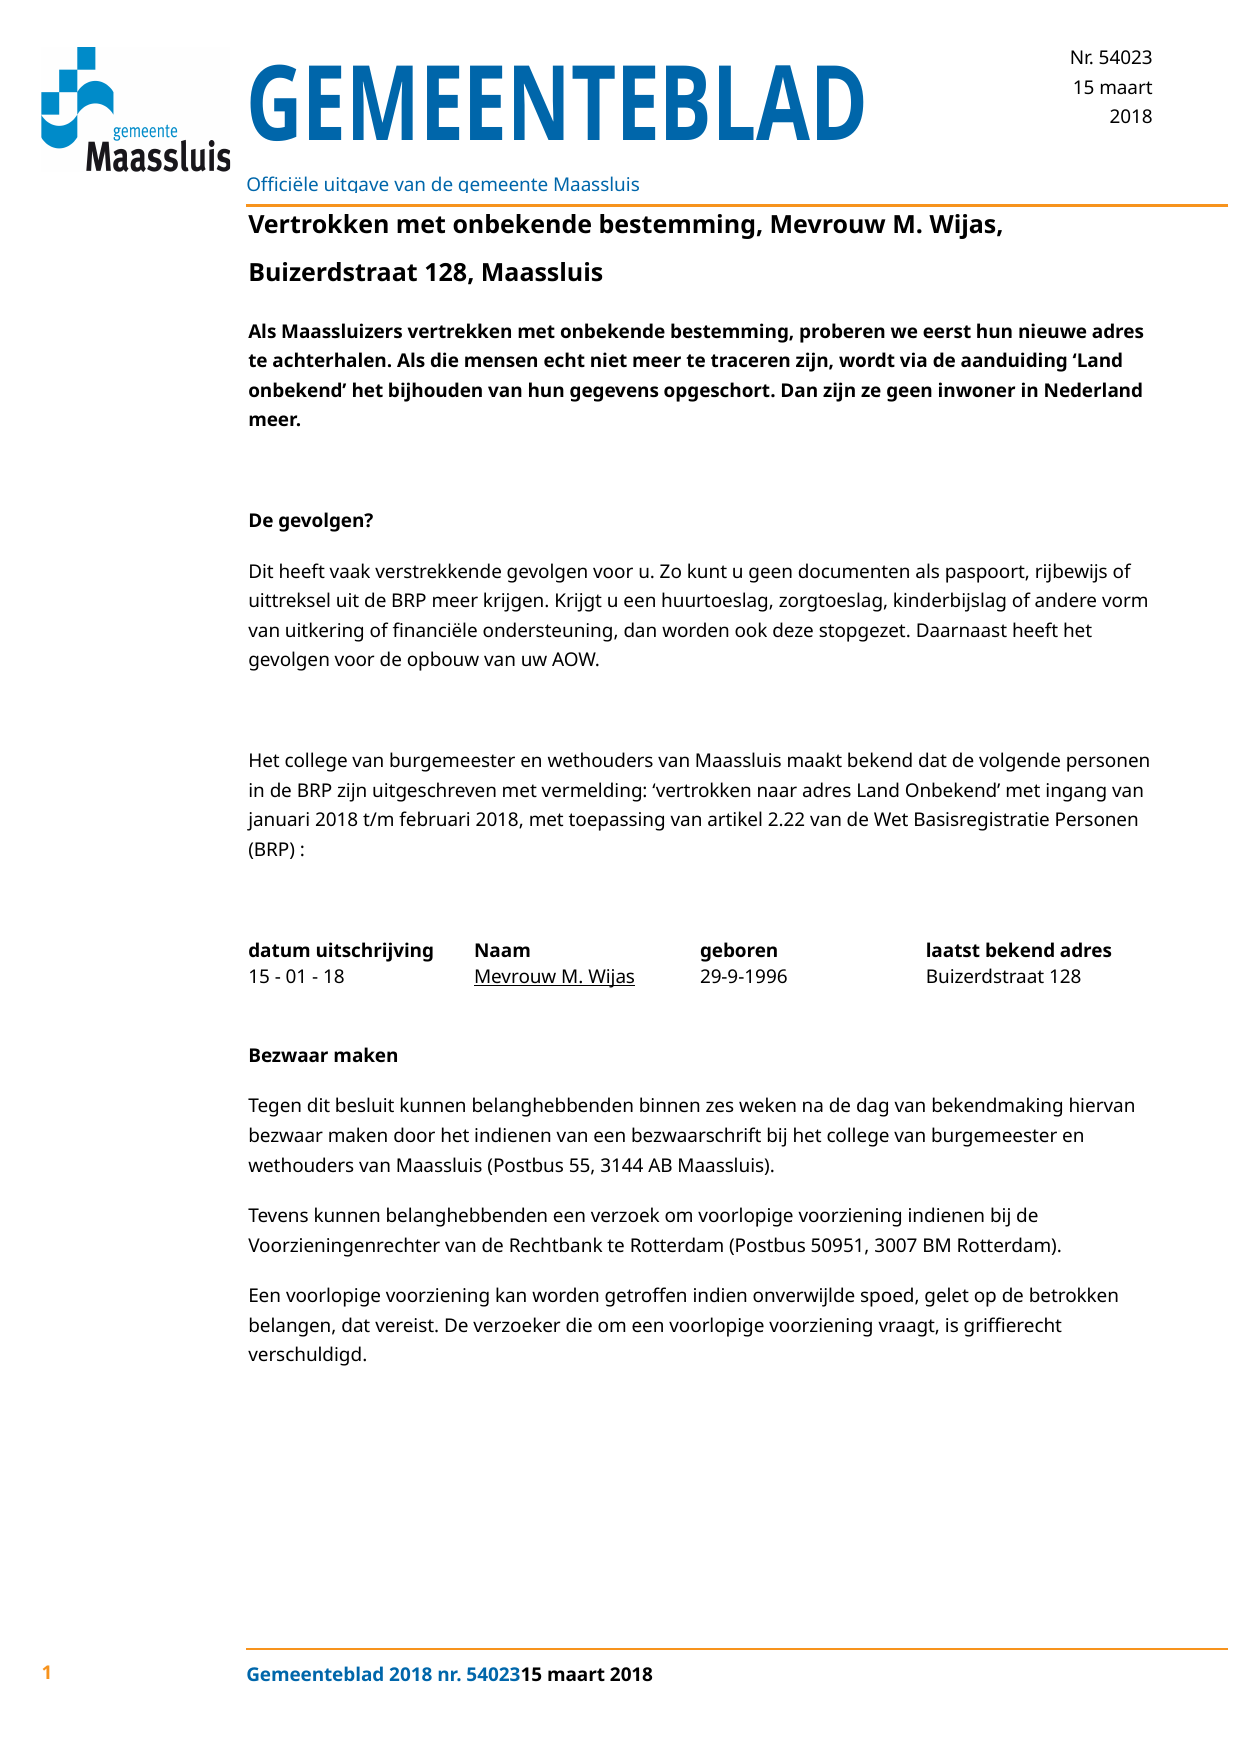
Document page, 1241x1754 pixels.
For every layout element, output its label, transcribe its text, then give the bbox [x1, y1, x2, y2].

table_cell 29-9-1996 [700, 963, 926, 989]
table_header datum uitschrijving [248, 937, 474, 963]
text Bezwaar maken [248, 1042, 1152, 1068]
picture [41, 47, 231, 172]
picture [41, 47, 77, 92]
text Een voorlopige voorziening kan worden getroffen indien onverwijlde spoed, gelet op de betrokken belangen, dat vereist. De verzoeker die om een voorlopige voorziening vraagt, is griffierecht verschuldigd. [248, 1282, 1152, 1367]
text Vertrokken met onbekende bestemming, Mevrouw M. Wijas, Buizerdstraat 128, Maassluis [248, 207, 1152, 288]
text Het college van burgemeester en wethouders van Maassluis maakt bekend dat de volgende personen in de BRP zijn uitgeschreven met vermelding: ‘vertrokken naar adres Land Onbekend’ met ingang van januari 2018 t/m februari 2018, met toepassing van artikel 2.22 van de Wet Basisregistratie Personen (BRP) : [248, 747, 1152, 862]
table_header Naam [474, 937, 700, 963]
text De gevolgen? [248, 507, 1152, 533]
table_header geboren [700, 937, 926, 963]
table_cell Buizerdstraat 128 [926, 963, 1152, 989]
text Dit heeft vaak verstrekkende gevolgen voor u. Zo kunt u geen documenten als paspoort, rijbewijs of uittreksel uit de BRP meer krijgen. Krijgt u een huurtoeslag, zorgtoeslag, kinderbijslag of andere vorm van uitkering of financiële ondersteuning, dan worden ook deze stopgezet. Daarnaast heeft het gevolgen voor de opbouw van uw AOW. [248, 558, 1152, 672]
table_cell Mevrouw M. Wijas [474, 963, 700, 989]
text Tevens kunnen belanghebbenden een verzoek om voorlopige voorziening indienen bij de Voorzieningenrechter van de Rechtbank te Rotterdam (Postbus 50951, 3007 BM Rotterdam). [248, 1202, 1152, 1258]
table_cell 15 - 01 - 18 [248, 963, 474, 989]
table_header laatst bekend adres [926, 937, 1152, 963]
text Als Maassluizers vertrekken met onbekende bestemming, proberen we eerst hun nieuwe adres te achterhalen. Als die mensen echt niet meer te traceren zijn, wordt via de aanduiding ‘Land onbekend’ het bijhouden van hun gegevens opgeschort. Dan zijn ze geen inwoner in Nederland meer. [248, 318, 1152, 432]
text Tegen dit besluit kunnen belanghebbenden binnen zes weken na de dag van bekendmaking hiervan bezwaar maken door het indienen van een bezwaarschrift bij het college van burgemeester en wethouders van Maassluis (Postbus 55, 3144 AB Maassluis). [248, 1093, 1152, 1178]
